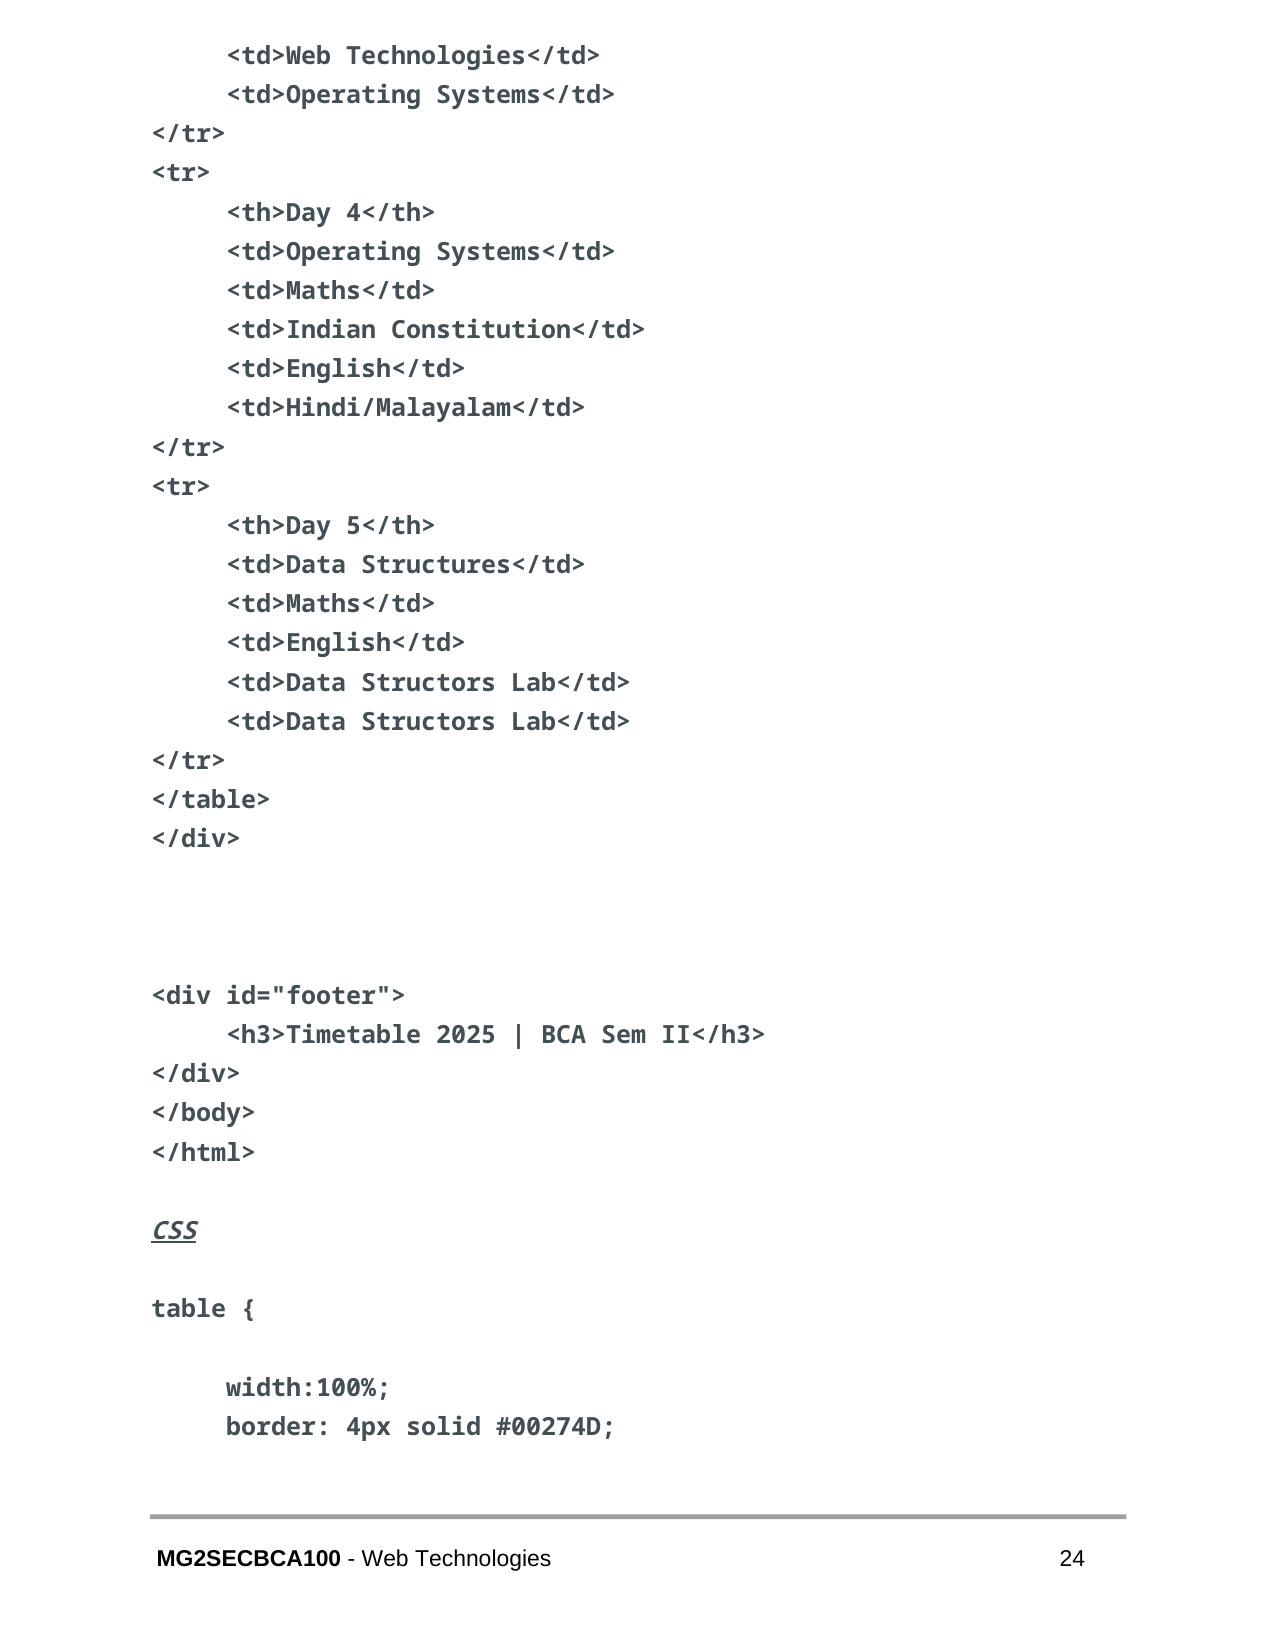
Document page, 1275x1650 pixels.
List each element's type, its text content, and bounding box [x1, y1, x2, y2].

table_header <td>Web Technologies</td> <td>Operating Systems</td> </tr> <tr> <th>Day 4</th> <td>Operating Systems</td> <td>Maths</td> <td>Indian Constitution</td> <td>English</td> <td>Hindi/Malayalam</td> </tr> <tr> <th>Day 5</th> <td>Data Structures</td> <td>Maths</td> <td>English</td> <td>Data Structors Lab</td> <td>Data Structors Lab</td> </tr> </table> </div> <div id="footer"> <h3>Timetable 2025 | BCA Sem II</h3> </div> </body> </html> CSS table { width:100%; border: 4px solid #00274D; [140, 38, 1114, 1447]
